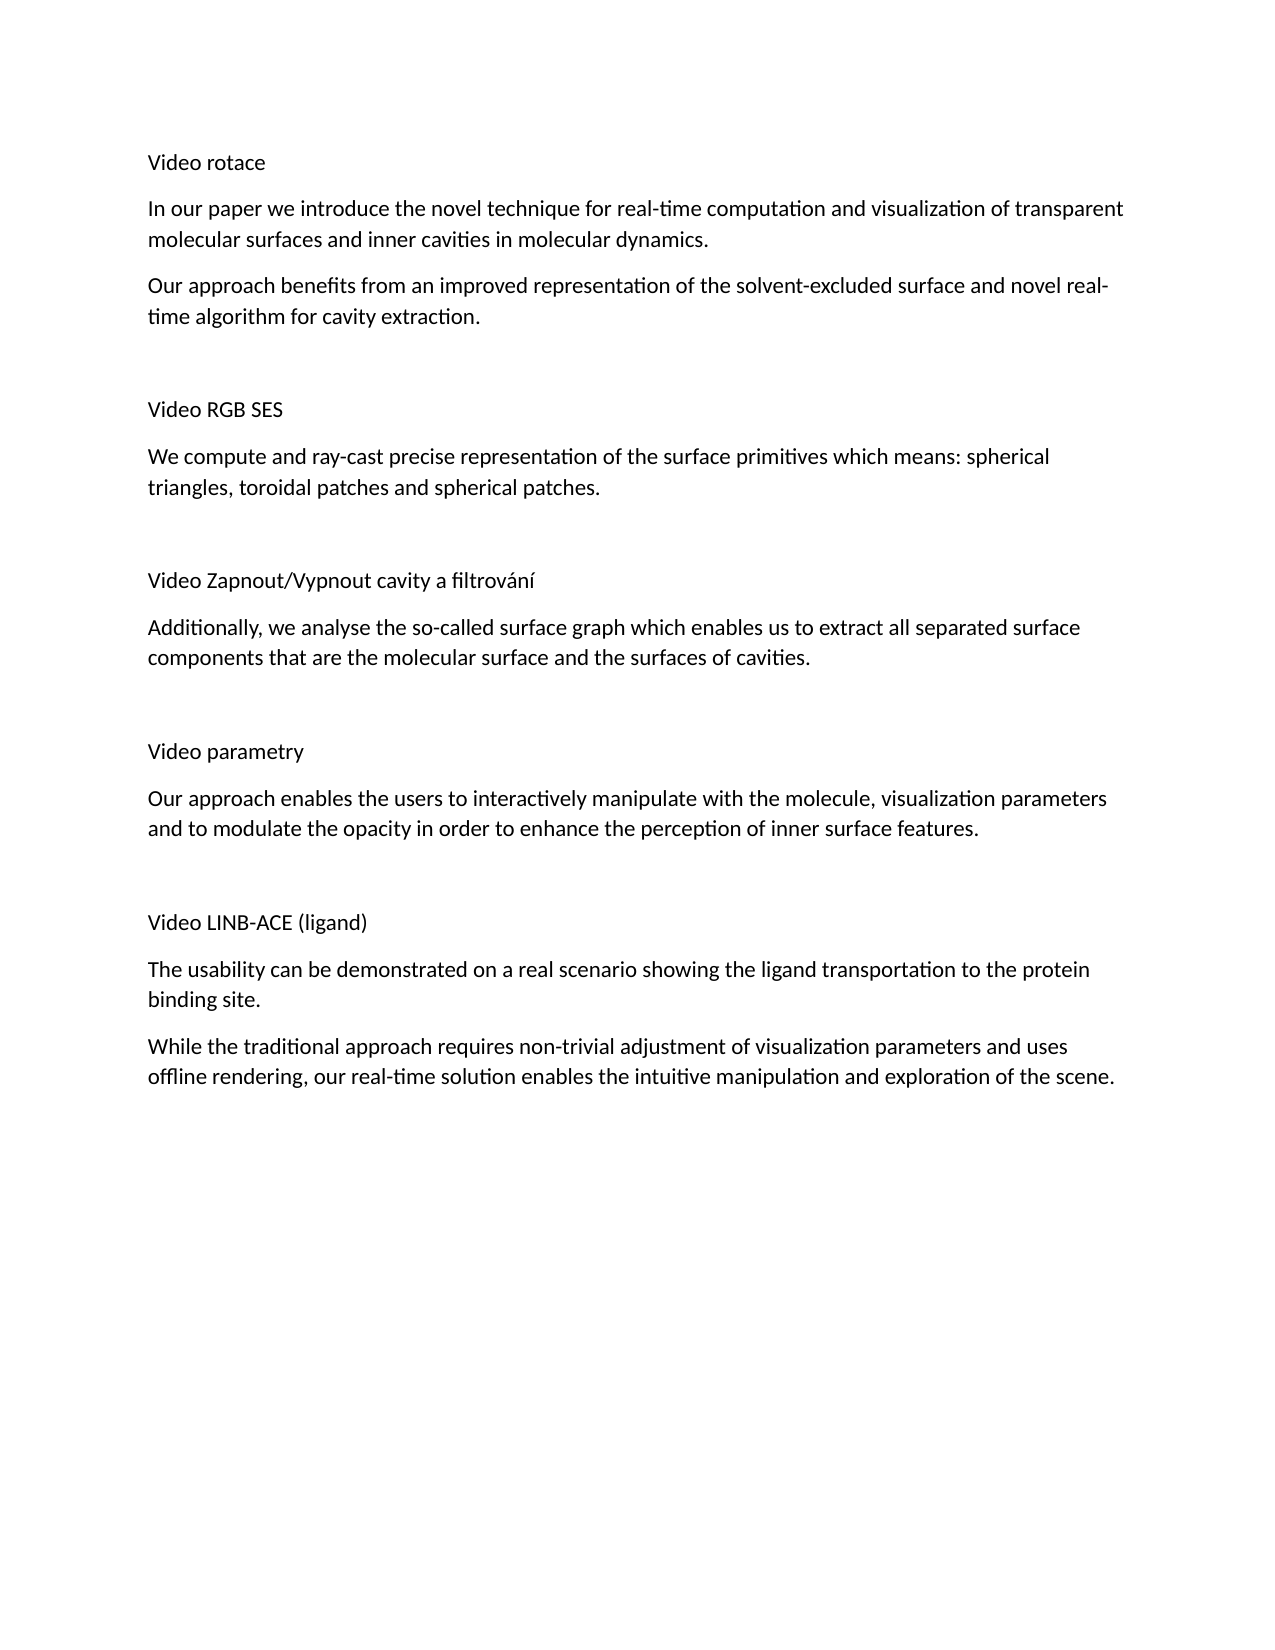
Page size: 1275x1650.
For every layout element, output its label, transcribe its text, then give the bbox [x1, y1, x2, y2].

text Video Zapnout/Vypnout cavity a filtrování [148, 566, 1127, 594]
text Our approach benefits from an improved representation of the solvent-excluded surface and novel real-time algorithm for cavity extraction. [148, 272, 1127, 330]
text Video LINB-ACE (ligand) [148, 908, 1127, 936]
text Additionally, we analyse the so-called surface graph which enables us to extract all separated surface components that are the molecular surface and the surfaces of cavities. [148, 613, 1127, 671]
text In our paper we introduce the novel technique for real-time computation and visualization of transparent molecular surfaces and inner cavities in molecular dynamics. [148, 194, 1127, 253]
text While the traditional approach requires non-trivial adjustment of visualization parameters and uses offline rendering, our real-time solution enables the intuitive manipulation and exploration of the scene. [148, 1032, 1127, 1090]
text We compute and ray-cast precise representation of the surface primitives which means: spherical triangles, toroidal patches and spherical patches. [148, 442, 1127, 501]
text Video parametry [148, 737, 1127, 765]
text Our approach enables the users to interactively manipulate with the molecule, visualization parameters and to modulate the opacity in order to enhance the perception of inner surface features. [148, 784, 1127, 842]
text The usability can be demonstrated on a real scenario showing the ligand transportation to the protein binding site. [148, 955, 1127, 1013]
text Video RGB SES [148, 396, 1127, 423]
text Video rotace [148, 148, 1127, 176]
